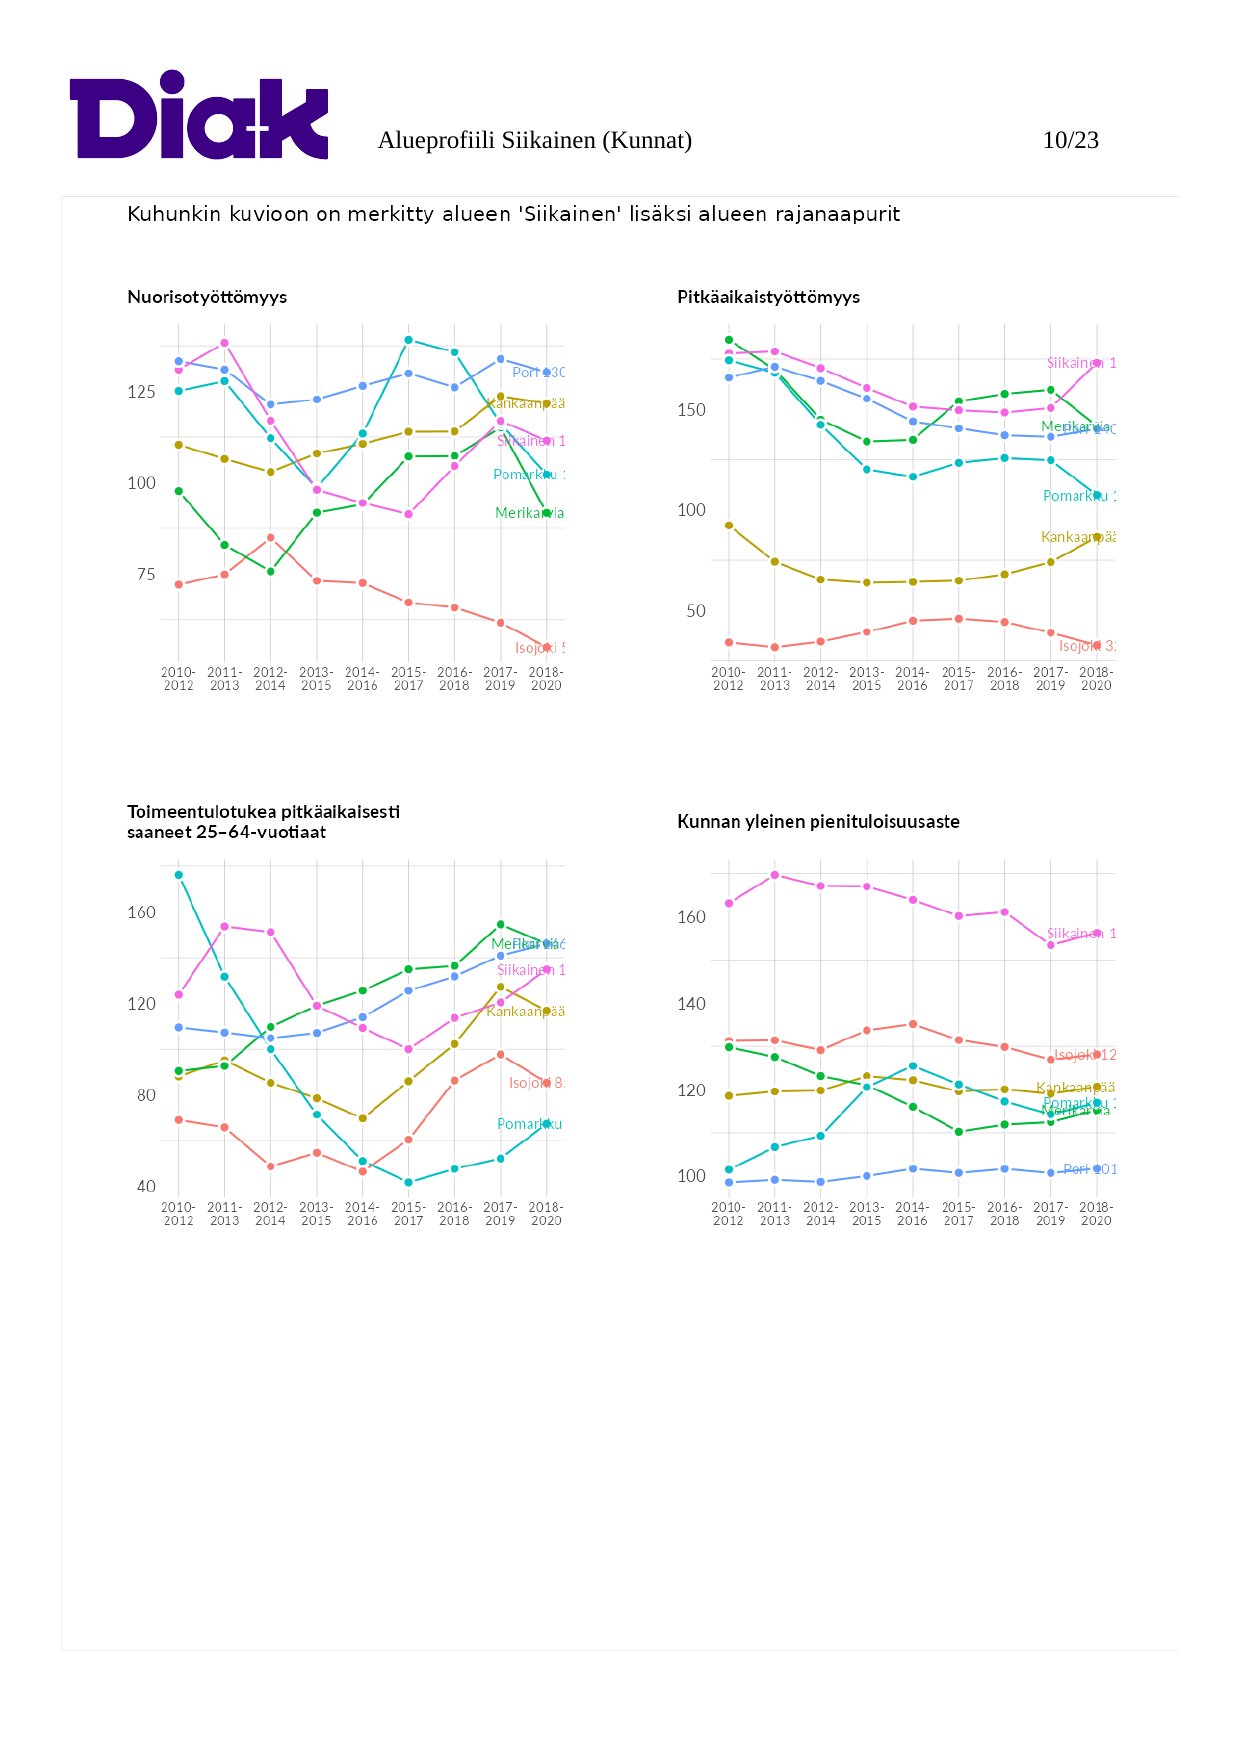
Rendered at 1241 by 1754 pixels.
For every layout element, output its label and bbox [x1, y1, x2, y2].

picture [61, 196, 1179, 1651]
